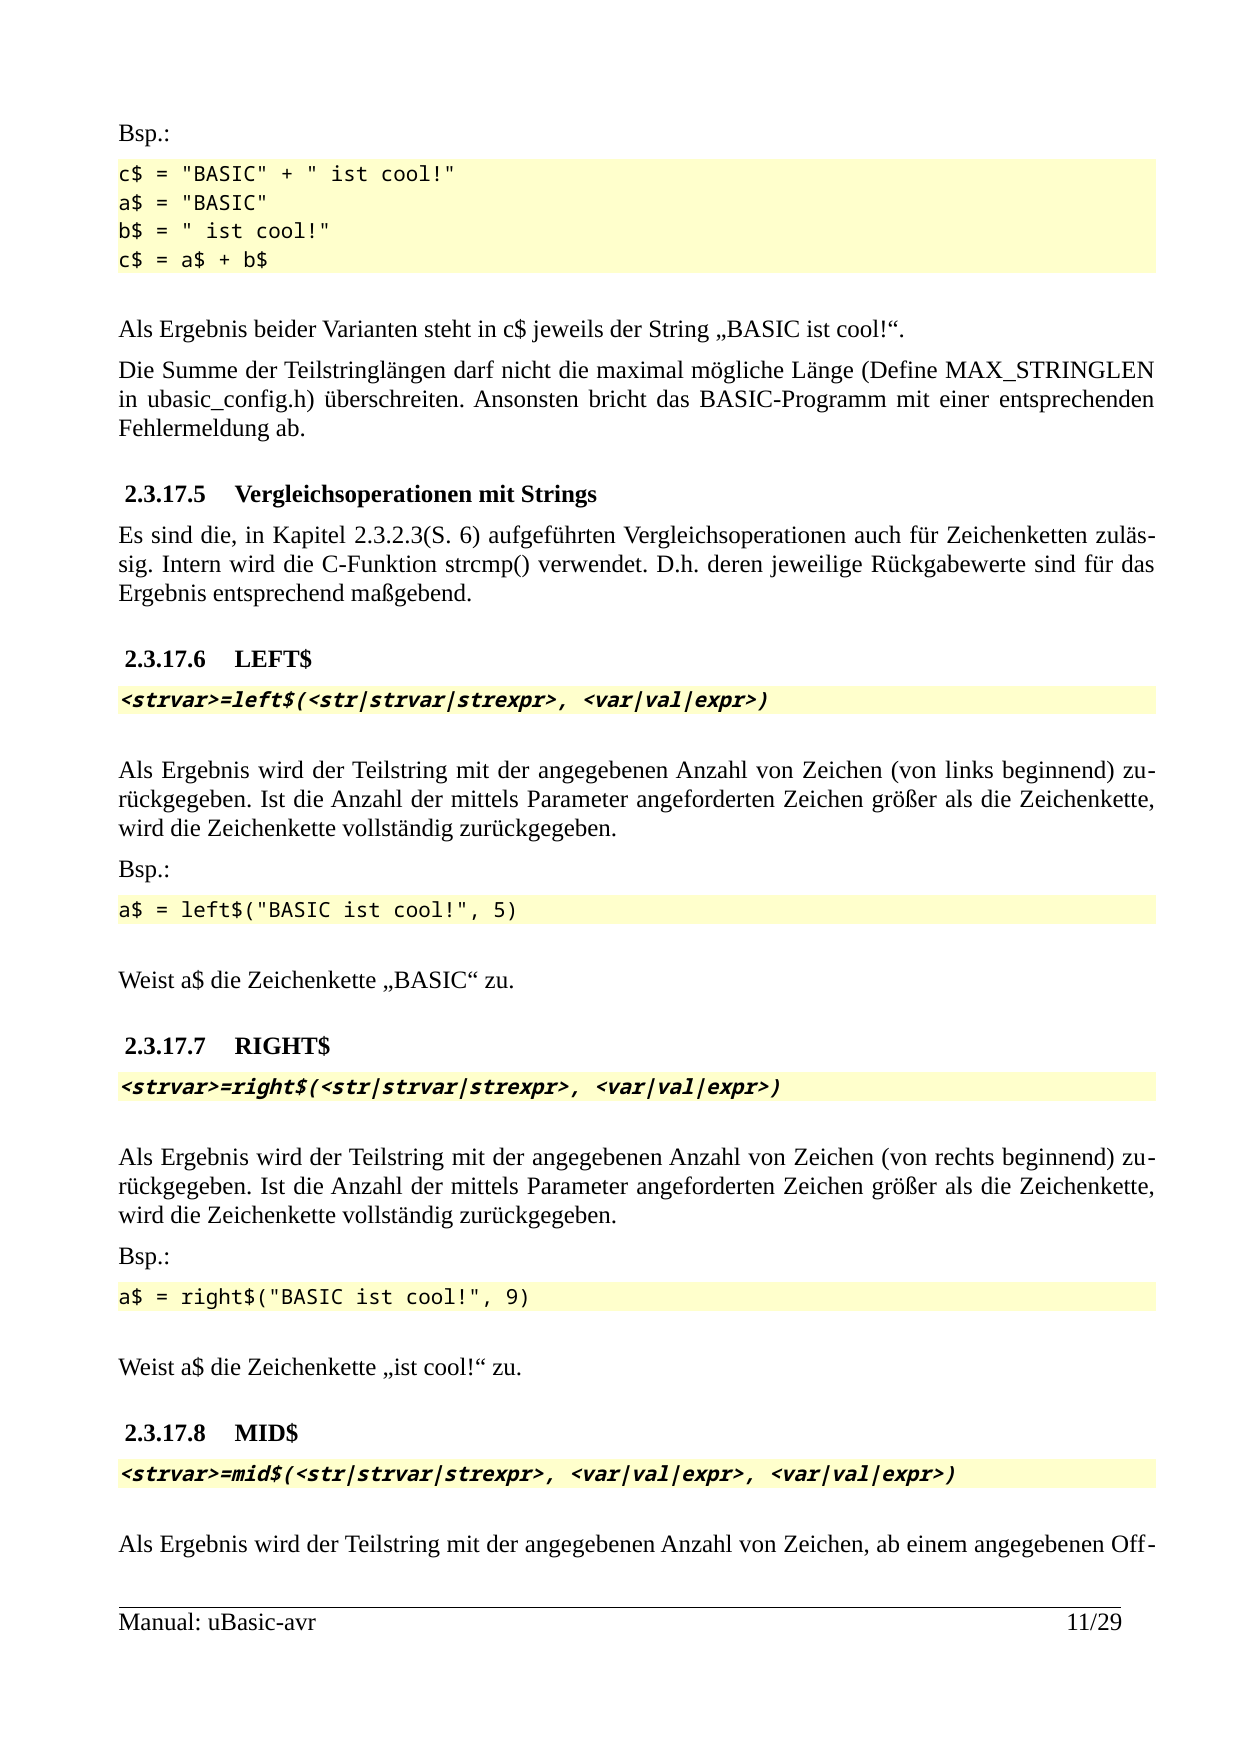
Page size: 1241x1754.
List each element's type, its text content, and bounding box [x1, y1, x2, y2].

text Bsp.: [118, 854, 1156, 883]
subtitle LEFT$ [118, 644, 1156, 673]
text a$ = "BASIC" [118, 188, 1156, 216]
text Als Ergebnis wird der Teilstring mit der angegebenen Anzahl von Zeichen (von links beginnend) zu­rückgegeben. Ist die Anzahl der mittels Parameter angeforderten Zeichen größer als die Zeichenkette, wird die Zeichenkette vollständig zurückgegeben. [118, 755, 1156, 842]
text c$ = a$ + b$ [118, 245, 1156, 273]
text <strvar>=mid$(<str|strvar|strexpr>, <var|val|expr>, <var|val|expr>) [118, 1459, 1156, 1488]
text Als Ergebnis beider Varianten steht in c$ jeweils der String „BASIC ist cool!“. [118, 314, 1156, 343]
text Bsp.: [118, 1241, 1156, 1270]
text Weist a$ die Zeichenkette „ist cool!“ zu. [118, 1352, 1156, 1381]
subtitle Vergleichsoperationen mit Strings [118, 479, 1156, 508]
text a$ = left$("BASIC ist cool!", 5) [118, 895, 1156, 924]
text b$ = " ist cool!" [118, 216, 1156, 245]
text Es sind die, in Kapitel 2.3.2.3(S. 6) aufgeführten Vergleichsoperationen auch für Zeichenketten zuläs­sig. Intern wird die C-Funktion strcmp() verwendet. D.h. deren jeweilige Rückgabewerte sind für das Ergebnis entsprechend maßgebend. [118, 521, 1156, 607]
text Als Ergebnis wird der Teilstring mit der angegebenen Anzahl von Zeichen (von rechts beginnend) zu­rückgegeben. Ist die Anzahl der mittels Parameter angeforderten Zeichen größer als die Zeichenkette, wird die Zeichenkette vollständig zurückgegeben. [118, 1142, 1156, 1228]
subtitle MID$ [118, 1418, 1156, 1447]
text Als Ergebnis wird der Teilstring mit der angegebenen Anzahl von Zeichen, ab einem angegebenen Off­ [118, 1529, 1156, 1558]
text Die Summe der Teilstringlängen darf nicht die maximal mögliche Länge (Define MAX_STRINGLEN in ubasic_config.h) überschreiten. Ansonsten bricht das BASIC-Programm mit einer entsprechenden Fehlermeldung ab. [118, 356, 1156, 442]
text c$ = "BASIC" + " ist cool!" [118, 159, 1156, 188]
text a$ = right$("BASIC ist cool!", 9) [118, 1282, 1156, 1311]
text Bsp.: [118, 118, 1156, 147]
subtitle RIGHT$ [118, 1031, 1156, 1060]
text Weist a$ die Zeichenkette „BASIC“ zu. [118, 965, 1156, 994]
text <strvar>=left$(<str|strvar|strexpr>, <var|val|expr>) [118, 686, 1156, 714]
text <strvar>=right$(<str|strvar|strexpr>, <var|val|expr>) [118, 1072, 1156, 1101]
